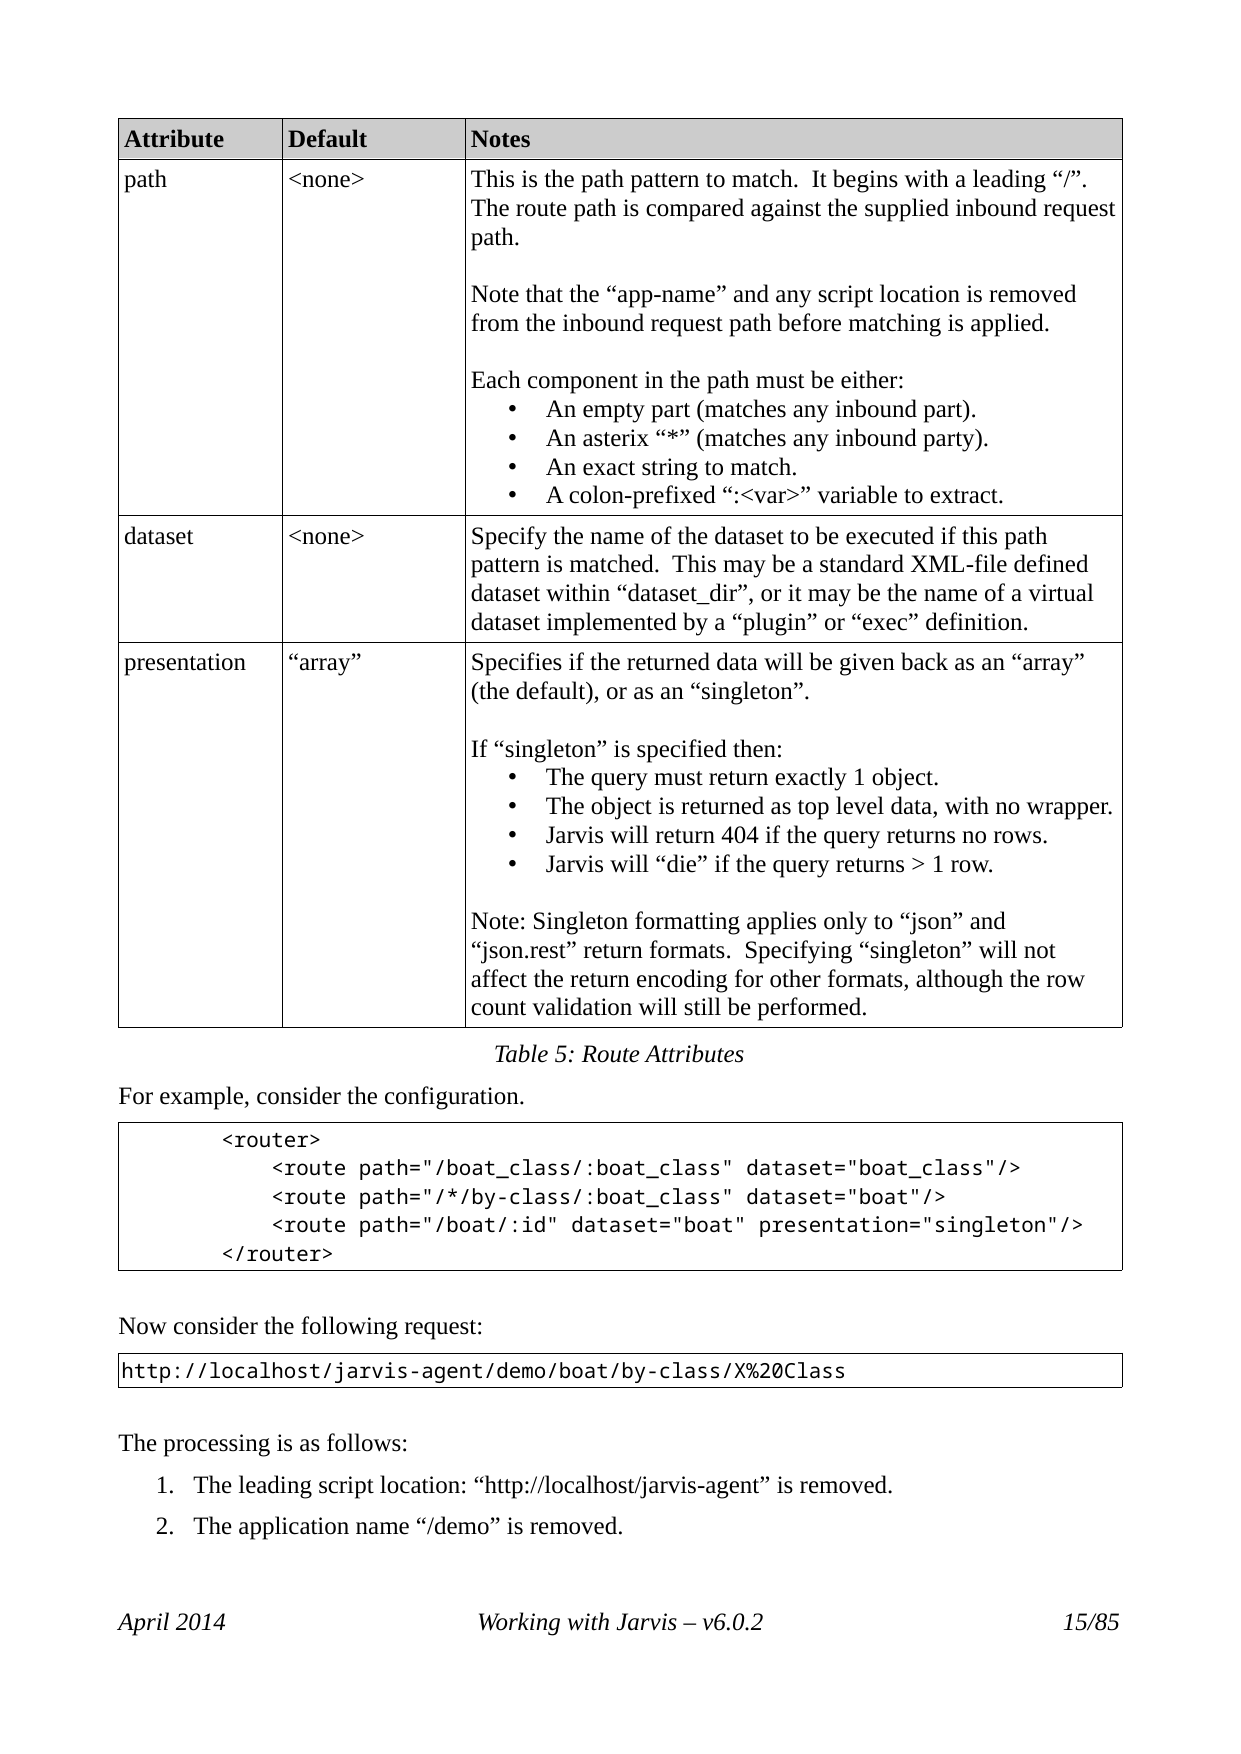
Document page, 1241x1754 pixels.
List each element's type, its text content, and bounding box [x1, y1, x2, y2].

table_cell Specify the name of the dataset to be executed if this path pattern is matched. This may be a standard XML-file defined dataset within “dataset_dir”, or it may be the name of a virtual dataset implemented by a “plugin” or “exec” definition. [466, 516, 1122, 642]
text Table 5: Route Attributes [118, 1039, 1122, 1068]
text For example, consider the configuration. [118, 1081, 1122, 1109]
text http://localhost/jarvis-agent/demo/boat/by-class/X%20Class [119, 1354, 1122, 1387]
table_header Attribute [119, 119, 282, 158]
text The processing is as follows: [118, 1428, 1122, 1457]
table_cell presentation [119, 643, 282, 1027]
text <router> <route path="/boat_class/:boat_class" dataset="boat_class"/> <route path="/*/by-class/:boat_class" dataset="boat"/> <route path="/boat/:id" dataset="boat" presentation="singleton"/> </router> [119, 1123, 1122, 1270]
table_cell This is the path pattern to match. It begins with a leading “/”. The route path is compared against the supplied inbound request path. Note that the “app-name” and any script location is removed from the inbound request path before matching is applied. Each component in the path must be either: An empty part (matches any inbound part). An asterix “*” (matches any inbound party). An exact string to match. A colon-prefixed “:<var>” variable to extract. [466, 160, 1122, 515]
table_header Default [283, 119, 465, 158]
table_cell <none> [283, 160, 465, 515]
table_cell Specifies if the returned data will be given back as an “array” (the default), or as an “singleton”. If “singleton” is specified then: The query must return exactly 1 object. The object is returned as top level data, with no wrapper. Jarvis will return 404 if the query returns no rows. Jarvis will “die” if the query returns > 1 row. Note: Singleton formatting applies only to “json” and “json.rest” return formats. Specifying “singleton” will not affect the return encoding for other formats, although the row count validation will still be performed. [466, 643, 1122, 1027]
table_cell “array” [283, 643, 465, 1027]
list The application name “/demo” is removed. [156, 1511, 1122, 1540]
table_cell <none> [283, 516, 465, 642]
table_cell dataset [119, 516, 282, 642]
table_cell path [119, 160, 282, 515]
text Now consider the following request: [118, 1311, 1122, 1340]
table_header Notes [466, 119, 1122, 158]
list The leading script location: “http://localhost/jarvis-agent” is removed. [156, 1470, 1122, 1498]
